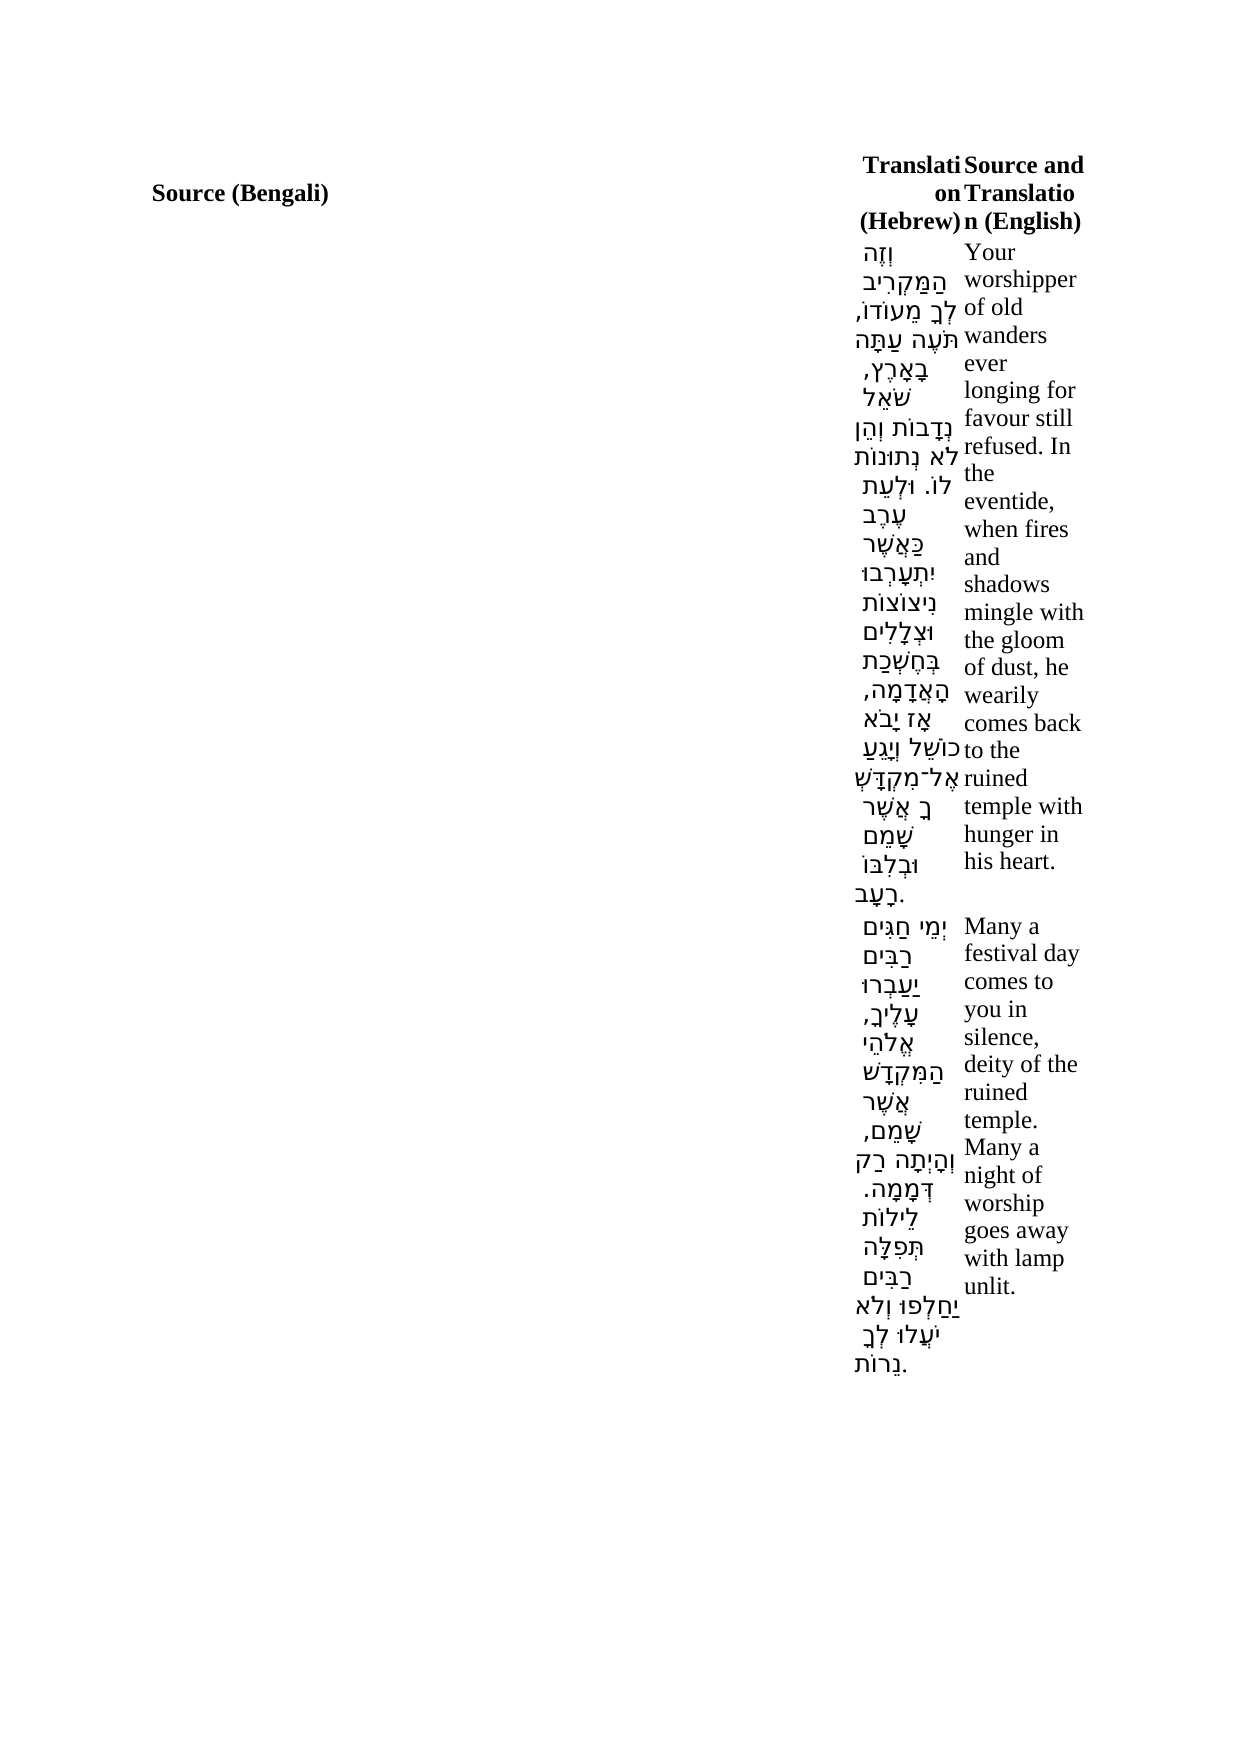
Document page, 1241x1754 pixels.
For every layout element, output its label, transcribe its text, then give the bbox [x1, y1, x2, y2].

table_cell וְזֶה הַמַּקְרִיב לְךָ מֵעוֹדוֹ, תֹּעֶה עַתָּה בָאָרֶץ, שֹׁאֵל נְדָבוֹת וְהֵן לֹא נְתוּנוֹת לוֹ. וּלְעֵת עֶרֶב כַּאֲשֶׁר יִתְעָרְבוּ נִיצוֹצוֹת וּצְלָלִים בְּחֶשְׁכַת הָאֲדָמָה, אָז יָבֹא כוֹשֵׁל וְיָגֵעַ אֶל־מִקְדָּשְׁךָ אֲשֶׁר שָׁמֵם וּבְלִבּוֹ רָעָב. [853, 236, 962, 910]
table_header Source and Translation (English) [962, 150, 1090, 236]
table_header Translation (Hebrew) [853, 150, 962, 236]
table_cell Your worshipper of old wanders ever longing for favour still refused. In the eventide, when fires and shadows mingle with the gloom of dust, he wearily comes back to the ruined temple with hunger in his heart. [962, 236, 1090, 910]
table_header Source (Bengali) [150, 150, 852, 236]
table_cell Many a festival day comes to you in silence, deity of the ruined temple. Many a night of worship goes away with lamp unlit. [962, 910, 1090, 1380]
table_cell יְמֵי חַגִּים רַבִּים יַעַבְרוּ עָלֶיךָ, אֱלֹהֵי הַמִּקְדָשׁ אֲשֶׁר שָׁמֵם, וְהָיְתָה רַק דְּמָמָה. לֵילוֹת תְּפִלָּה רַבִּים יַחַלְפוּ וְלֹא יֹעֲלוּ לְךָ נֵרוֹת. [853, 910, 962, 1380]
